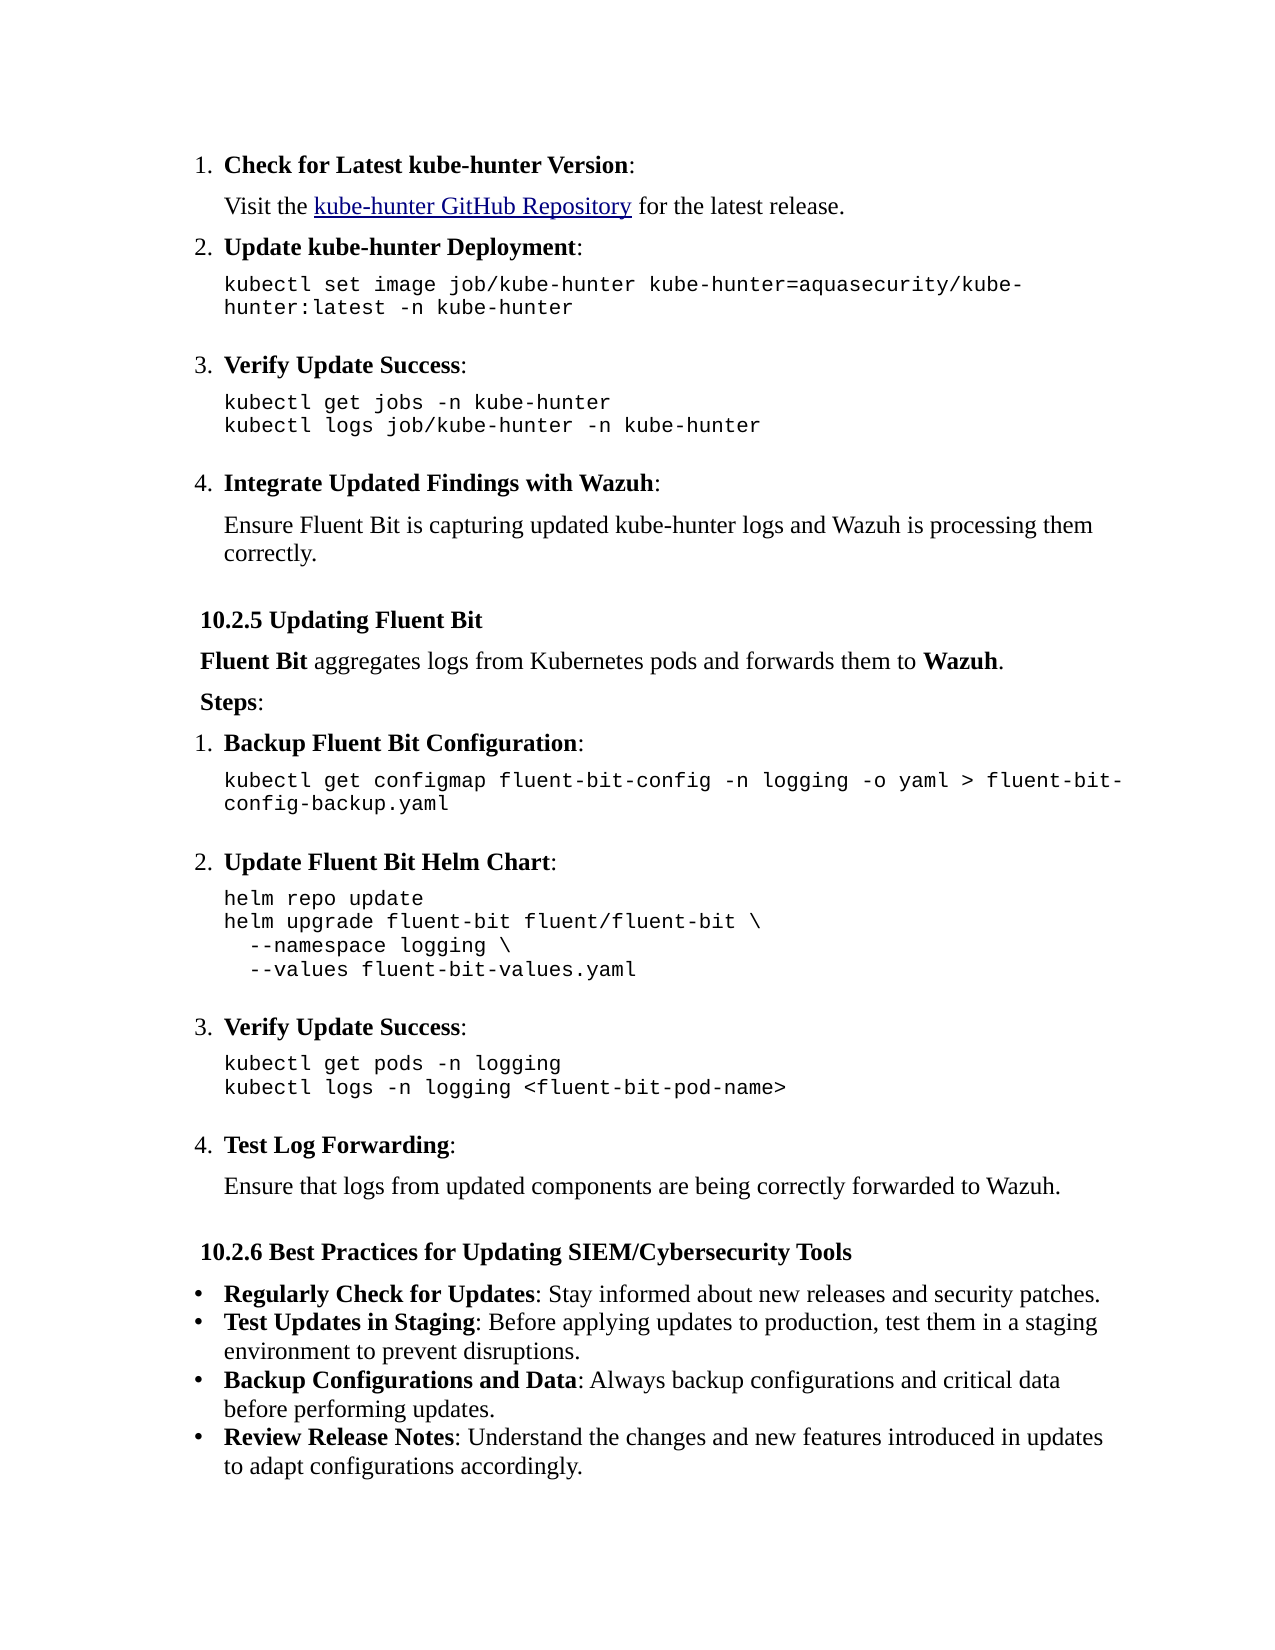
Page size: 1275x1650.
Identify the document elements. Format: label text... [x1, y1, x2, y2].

list kubectl get configmap fluent-bit-config -n logging -o yaml > fluent-bit-config-backup.yaml [194, 770, 1125, 817]
list Review Release Notes: Understand the changes and new features introduced in updates to adapt configurations accordingly. [194, 1422, 1125, 1480]
list kubectl get pods -n logging [194, 1053, 1125, 1077]
list helm repo update [194, 888, 1125, 911]
list Backup Configurations and Data: Always backup configurations and critical data before performing updates. [194, 1365, 1125, 1422]
list kubectl logs job/kube-hunter -n kube-hunter [194, 415, 1125, 439]
list Backup Fluent Bit Configuration: [194, 728, 1125, 757]
text Steps: [150, 687, 1125, 716]
list Update Fluent Bit Helm Chart: [194, 847, 1125, 875]
list helm upgrade fluent-bit fluent/fluent-bit \ [194, 911, 1125, 935]
list Test Updates in Staging: Before applying updates to production, test them in a staging environment to prevent disruptions. [194, 1307, 1125, 1365]
list Verify Update Success: [194, 351, 1125, 379]
list kubectl logs -n logging <fluent-bit-pod-name> [194, 1077, 1125, 1100]
list kubectl set image job/kube-hunter kube-hunter=aquasecurity/kube-hunter:latest -n kube-hunter [194, 274, 1125, 321]
list Integrate Updated Findings with Wazuh: [194, 468, 1125, 497]
list kubectl get jobs -n kube-hunter [194, 392, 1125, 415]
subtitle 10.2.6 Best Practices for Updating SIEM/Cybersecurity Tools [150, 1237, 1125, 1266]
list Update kube-hunter Deployment: [194, 232, 1125, 261]
list --values fluent-bit-values.yaml [194, 959, 1125, 982]
list Regularly Check for Updates: Stay informed about new releases and security patches. [194, 1279, 1125, 1307]
subtitle 10.2.5 Updating Fluent Bit [150, 605, 1125, 633]
list Ensure that logs from updated components are being correctly forwarded to Wazuh. [194, 1171, 1125, 1200]
list Ensure Fluent Bit is capturing updated kube-hunter logs and Wazuh is processing them correctly. [194, 510, 1125, 567]
list Test Log Forwarding: [194, 1130, 1125, 1159]
list Check for Latest kube-hunter Version: [194, 150, 1125, 179]
list Verify Update Success: [194, 1012, 1125, 1041]
list --namespace logging \ [194, 935, 1125, 959]
text Fluent Bit aggregates logs from Kubernetes pods and forwards them to Wazuh. [150, 646, 1125, 675]
list Visit the kube-hunter GitHub Repository for the latest release. [194, 191, 1125, 220]
